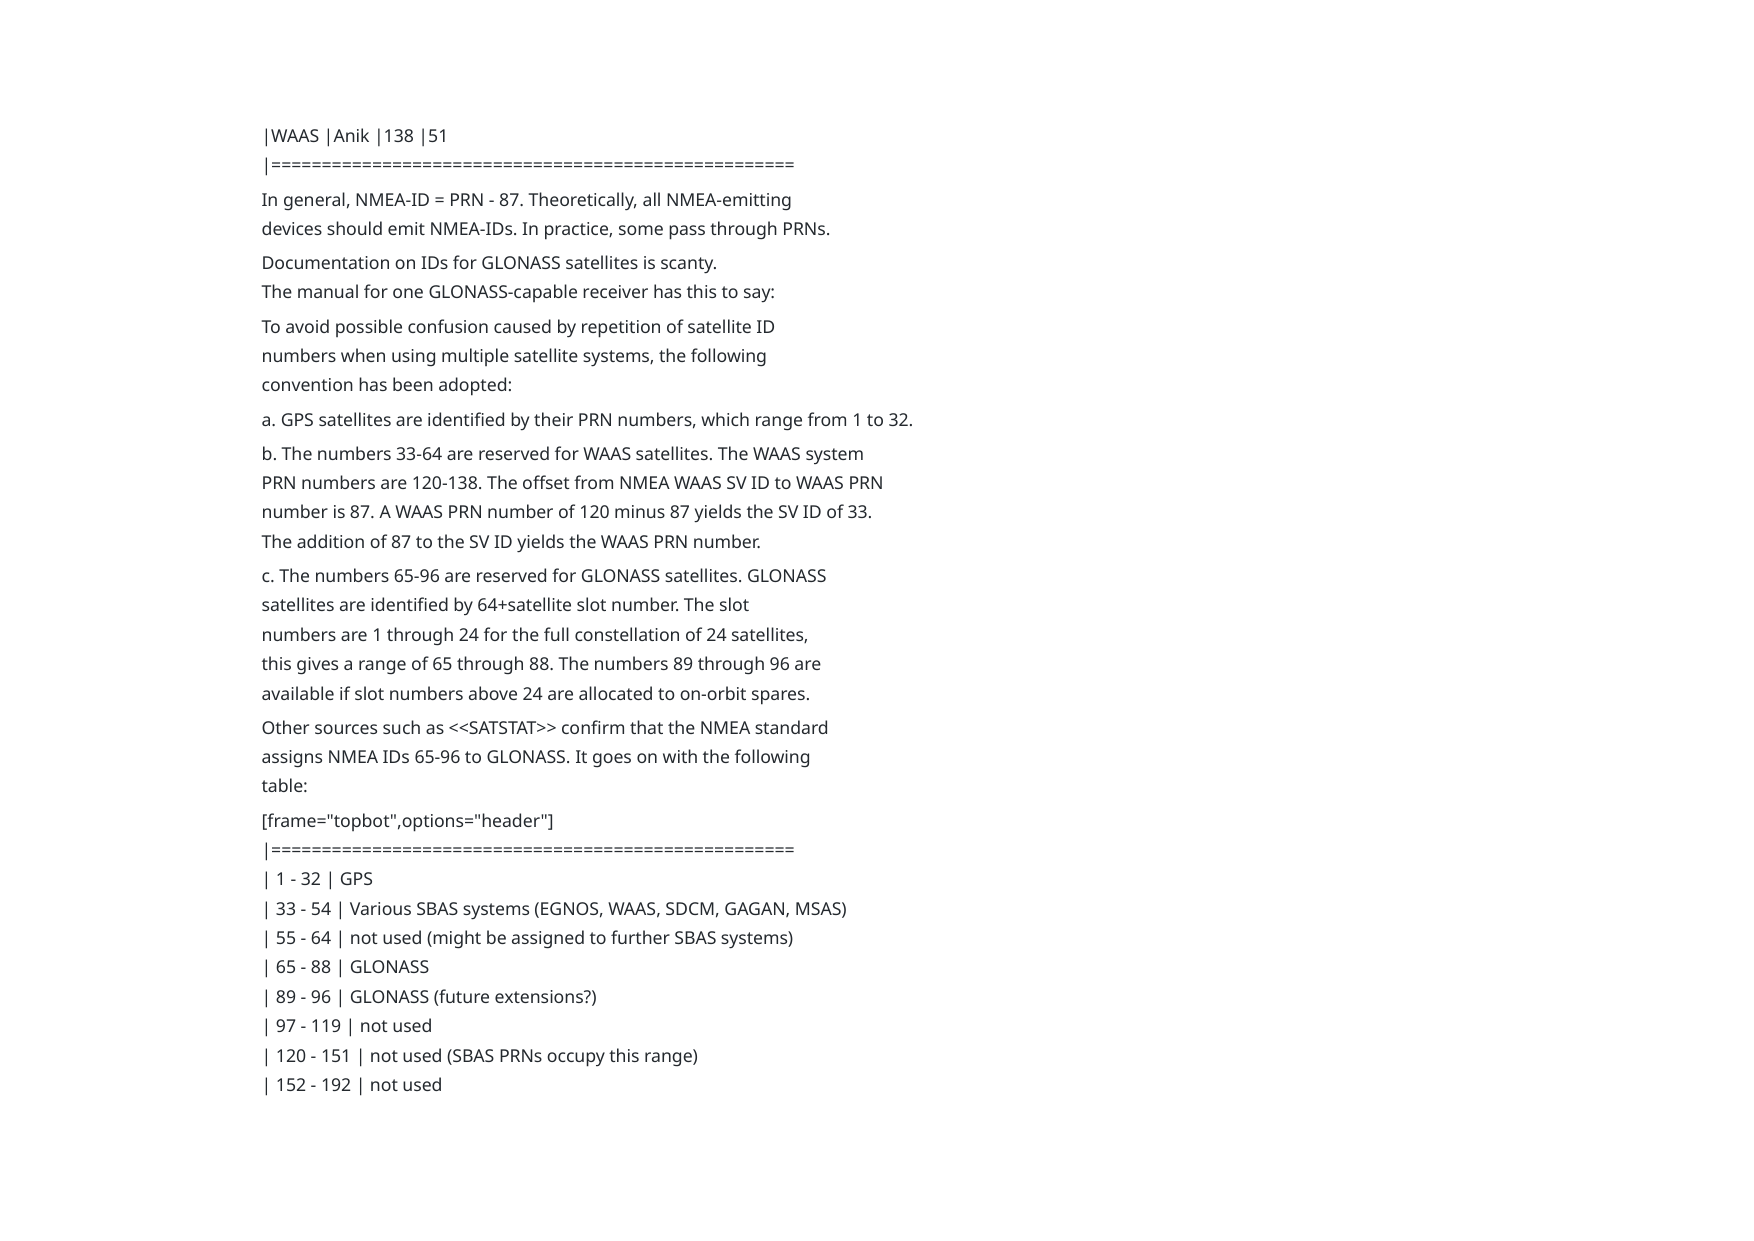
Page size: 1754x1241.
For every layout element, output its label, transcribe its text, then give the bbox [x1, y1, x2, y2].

table_cell | 89 - 96 | GLONASS (future extensions?) [261, 979, 1636, 1008]
table_cell number is 87. A WAAS PRN number of 120 minus 87 yields the SV ID of 33. [261, 495, 1636, 524]
table_cell [118, 979, 261, 1008]
table_cell [118, 148, 261, 177]
table_cell [118, 891, 261, 920]
table_cell [118, 304, 261, 309]
table_cell | 152 - 192 | not used [261, 1067, 1636, 1096]
table_cell [118, 1067, 261, 1096]
table_cell | 97 - 119 | not used [261, 1008, 1636, 1038]
table_cell | 55 - 64 | not used (might be assigned to further SBAS systems) [261, 920, 1636, 949]
table_cell | 33 - 54 | Various SBAS systems (EGNOS, WAAS, SDCM, GAGAN, MSAS) [261, 891, 1636, 920]
table_cell | 1 - 32 | GPS [261, 861, 1636, 891]
table_cell [118, 177, 261, 182]
table_cell assigns NMEA IDs 65-96 to GLONASS. It goes on with the following [261, 739, 1636, 768]
table_cell |==================================================== [261, 832, 1636, 861]
table_cell | 65 - 88 | GLONASS [261, 950, 1636, 979]
table_cell [118, 646, 261, 676]
table_cell [118, 118, 261, 147]
table_cell [118, 211, 261, 240]
table_cell [118, 617, 261, 646]
table_cell this gives a range of 65 through 88. The numbers 89 through 96 are [261, 646, 1636, 676]
table_cell [118, 402, 261, 431]
table_cell [118, 588, 261, 617]
table_cell The manual for one GLONASS-capable receiver has this to say: [261, 275, 1636, 304]
table_cell [118, 275, 261, 304]
table_cell [118, 798, 261, 803]
table_cell [261, 431, 1636, 436]
table_cell numbers when using multiple satellite systems, the following [261, 338, 1636, 367]
table_cell [118, 397, 261, 402]
table_cell c. The numbers 65-96 are reserved for GLONASS satellites. GLONASS [261, 558, 1636, 587]
table_cell [118, 182, 261, 211]
table_cell To avoid possible confusion caused by repetition of satellite ID [261, 309, 1636, 338]
table_cell [118, 436, 261, 465]
table_cell [118, 676, 261, 705]
table_cell [261, 397, 1636, 402]
table_cell [118, 240, 261, 245]
table_cell [118, 553, 261, 558]
table_cell [261, 177, 1636, 182]
table_cell satellites are identified by 64+satellite slot number. The slot [261, 588, 1636, 617]
table_cell devices should emit NMEA-IDs. In practice, some pass through PRNs. [261, 211, 1636, 240]
table_cell [118, 803, 261, 832]
table_cell [261, 798, 1636, 803]
table_cell [118, 558, 261, 587]
table_cell [118, 1008, 261, 1038]
table_cell [261, 705, 1636, 710]
table_cell table: [261, 769, 1636, 798]
table_cell convention has been adopted: [261, 368, 1636, 397]
table_cell [118, 710, 261, 739]
table_cell [118, 245, 261, 274]
table_cell [118, 739, 261, 768]
table_cell [118, 950, 261, 979]
table_cell [118, 338, 261, 367]
table_cell | 120 - 151 | not used (SBAS PRNs occupy this range) [261, 1038, 1636, 1067]
table_cell [118, 832, 261, 861]
table_cell [118, 920, 261, 949]
table_cell [261, 240, 1636, 245]
table_cell [118, 368, 261, 397]
table_cell numbers are 1 through 24 for the full constellation of 24 satellites, [261, 617, 1636, 646]
table_cell Other sources such as <<SATSTAT>> confirm that the NMEA standard [261, 710, 1636, 739]
table_cell In general, NMEA-ID = PRN - 87. Theoretically, all NMEA-emitting [261, 182, 1636, 211]
table_cell The addition of 87 to the SV ID yields the WAAS PRN number. [261, 524, 1636, 553]
table_cell [118, 431, 261, 436]
table_cell [118, 524, 261, 553]
table_cell available if slot numbers above 24 are allocated to on-orbit spares. [261, 676, 1636, 705]
table_cell [118, 705, 261, 710]
table_cell [261, 553, 1636, 558]
table_cell [261, 304, 1636, 309]
table_cell [118, 495, 261, 524]
table_cell Documentation on IDs for GLONASS satellites is scanty. [261, 245, 1636, 274]
table_cell [frame="topbot",options="header"] [261, 803, 1636, 832]
table_cell [118, 769, 261, 798]
table_cell [118, 861, 261, 891]
table_cell |WAAS |Anik |138 |51 [261, 118, 1636, 147]
table_cell b. The numbers 33-64 are reserved for WAAS satellites. The WAAS system [261, 436, 1636, 465]
table_cell [118, 1038, 261, 1067]
table_cell [118, 465, 261, 494]
table_cell PRN numbers are 120-138. The offset from NMEA WAAS SV ID to WAAS PRN [261, 465, 1636, 494]
table_cell |==================================================== [261, 148, 1636, 177]
table_cell a. GPS satellites are identified by their PRN numbers, which range from 1 to 32. [261, 402, 1636, 431]
table_cell [118, 309, 261, 338]
